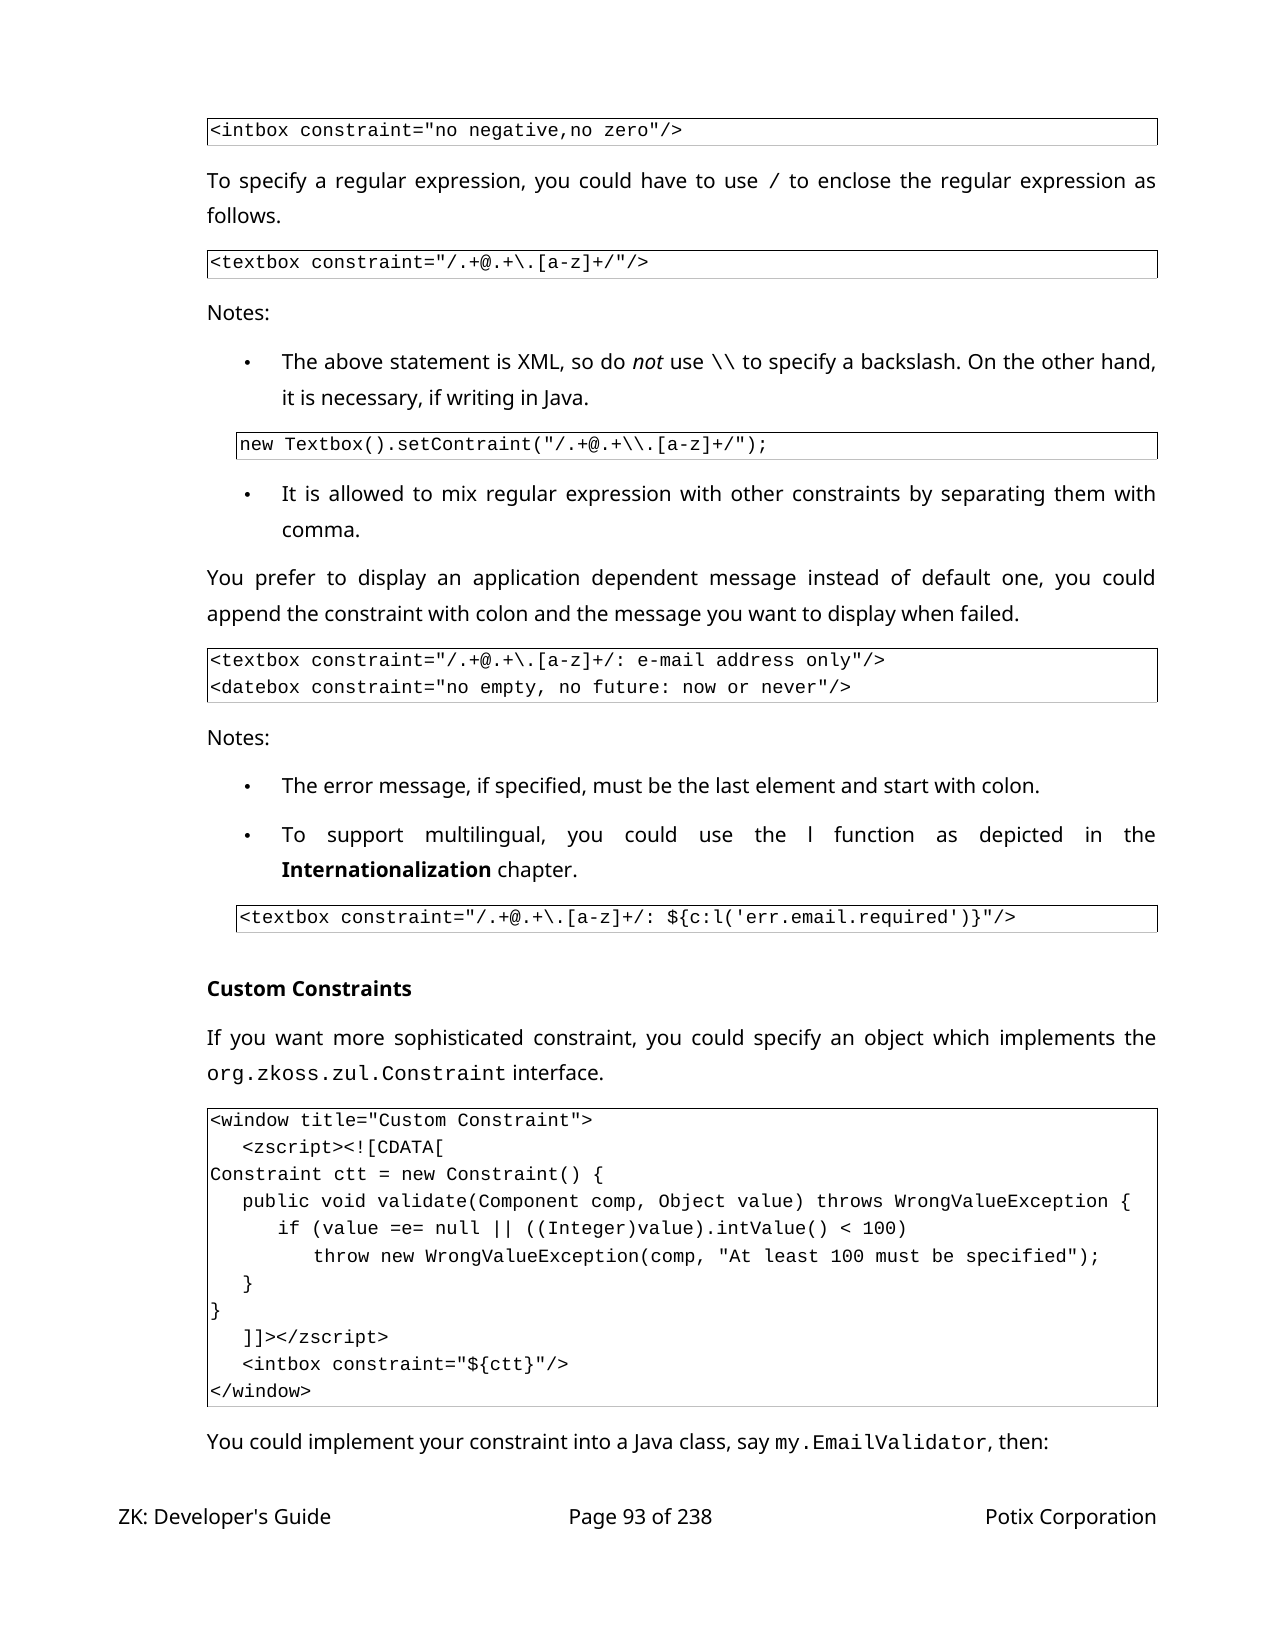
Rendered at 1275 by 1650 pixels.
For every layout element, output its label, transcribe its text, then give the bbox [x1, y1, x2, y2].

text new Textbox().setContraint("/.+@.+\\.[a-z]+/"); [237, 433, 1157, 459]
text </window> [208, 1379, 1157, 1406]
text <zscript><![CDATA[ [208, 1135, 1157, 1159]
text <textbox constraint="/.+@.+\.[a-z]+/"/> [208, 251, 1157, 278]
list It is allowed to mix regular expression with other constraints by separating them with comma. [244, 479, 1157, 543]
list The error message, if specified, must be the last element and start with colon. [244, 772, 1157, 800]
text <textbox constraint="/.+@.+\.[a-z]+/: ${c:l('err.email.required')}"/> [237, 906, 1157, 932]
text throw new WrongValueException(comp, "At least 100 must be specified"); [208, 1243, 1157, 1268]
text ]]></zscript> [208, 1325, 1157, 1349]
text <intbox constraint="no negative,no zero"/> [208, 119, 1157, 145]
text To specify a regular expression, you could have to use / to enclose the regular expression as follows. [207, 166, 1157, 230]
list The above statement is XML, so do not use \\ to specify a backslash. On the other hand, it is necessary, if writing in Java. [244, 347, 1157, 411]
text <datebox constraint="no empty, no future: now or never"/> [208, 675, 1157, 702]
list To support multilingual, you could use the l function as depicted in the Internationalization chapter. [244, 820, 1157, 884]
text <textbox constraint="/.+@.+\.[a-z]+/: e-mail address only"/> [208, 649, 1157, 672]
text You prefer to display an application dependent message instead of default one, you could append the constraint with colon and the message you want to display when failed. [207, 563, 1157, 627]
text <intbox constraint="${ctt}"/> [208, 1352, 1157, 1376]
text } [208, 1298, 1157, 1322]
text public void validate(Component comp, Object value) throws WrongValueException { [208, 1189, 1157, 1213]
text if (value =e= null || ((Integer)value).intValue() < 100) [208, 1216, 1157, 1241]
subtitle Custom Constraints [207, 974, 1157, 1002]
text Constraint ctt = new Constraint() { [208, 1162, 1157, 1186]
text <window title="Custom Constraint"> [208, 1109, 1157, 1132]
text } [208, 1271, 1157, 1295]
text You could implement your constraint into a Java class, say my.EmailValidator, then: [207, 1427, 1157, 1456]
text Notes: [207, 298, 1157, 327]
text Notes: [207, 723, 1157, 751]
text If you want more sophisticated constraint, you could specify an object which implements the org.zkoss.zul.Constraint interface. [207, 1023, 1157, 1087]
